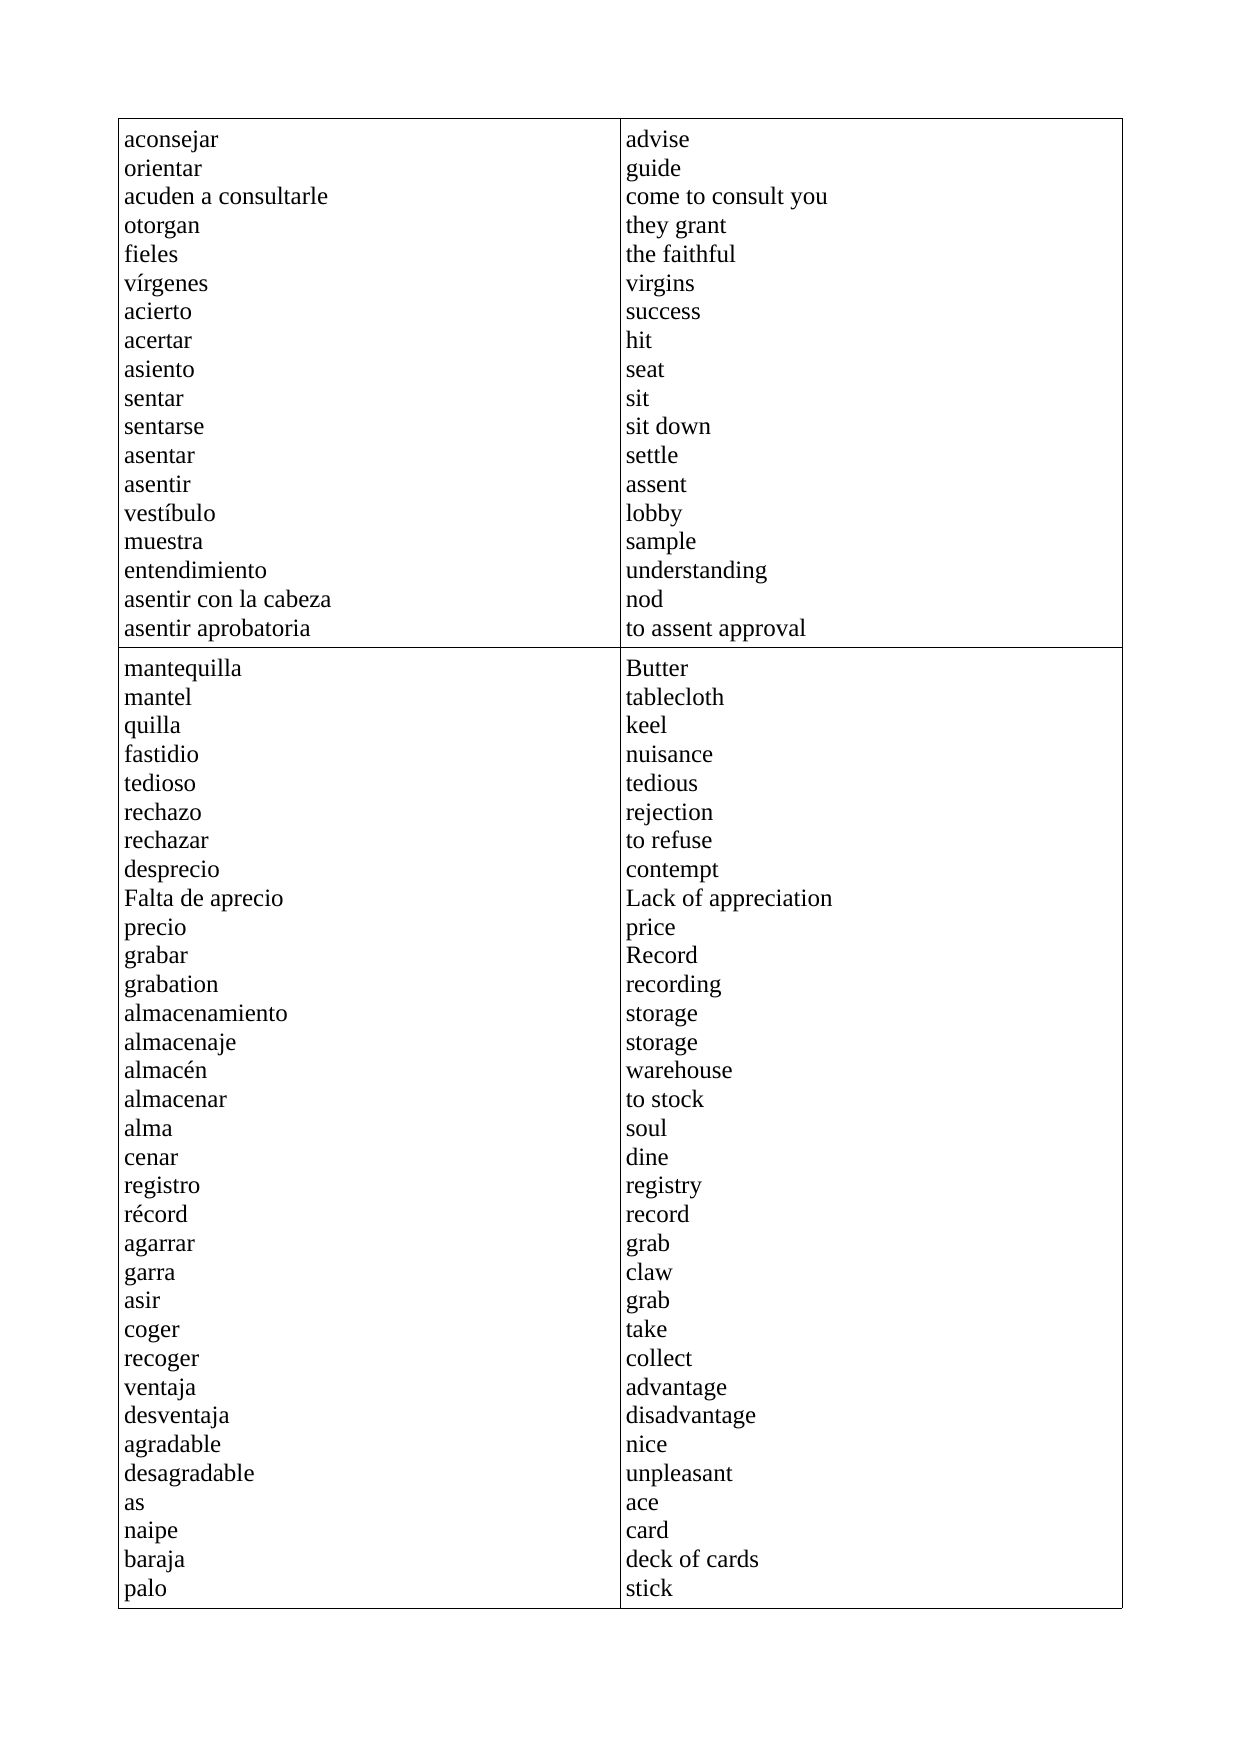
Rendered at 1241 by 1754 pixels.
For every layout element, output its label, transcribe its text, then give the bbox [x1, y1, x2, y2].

table_cell mantequilla mantel quilla fastidio tedioso rechazo rechazar desprecio Falta de aprecio precio grabar grabation almacenamiento almacenaje almacén almacenar alma cenar registro récord agarrar garra asir coger recoger ventaja desventaja agradable desagradable as naipe baraja palo [119, 648, 620, 1607]
table_cell aconsejar orientar acuden a consultarle otorgan fieles vírgenes acierto acertar asiento sentar sentarse asentar asentir vestíbulo muestra entendimiento asentir con la cabeza asentir aprobatoria [119, 119, 620, 647]
table_cell advise guide come to consult you they grant the faithful virgins success hit seat sit sit down settle assent lobby sample understanding nod to assent approval [621, 119, 1122, 647]
table_cell Butter tablecloth keel nuisance tedious rejection to refuse contempt Lack of appreciation price Record recording storage storage warehouse to stock soul dine registry record grab claw grab take collect advantage disadvantage nice unpleasant ace card deck of cards stick [621, 648, 1122, 1607]
